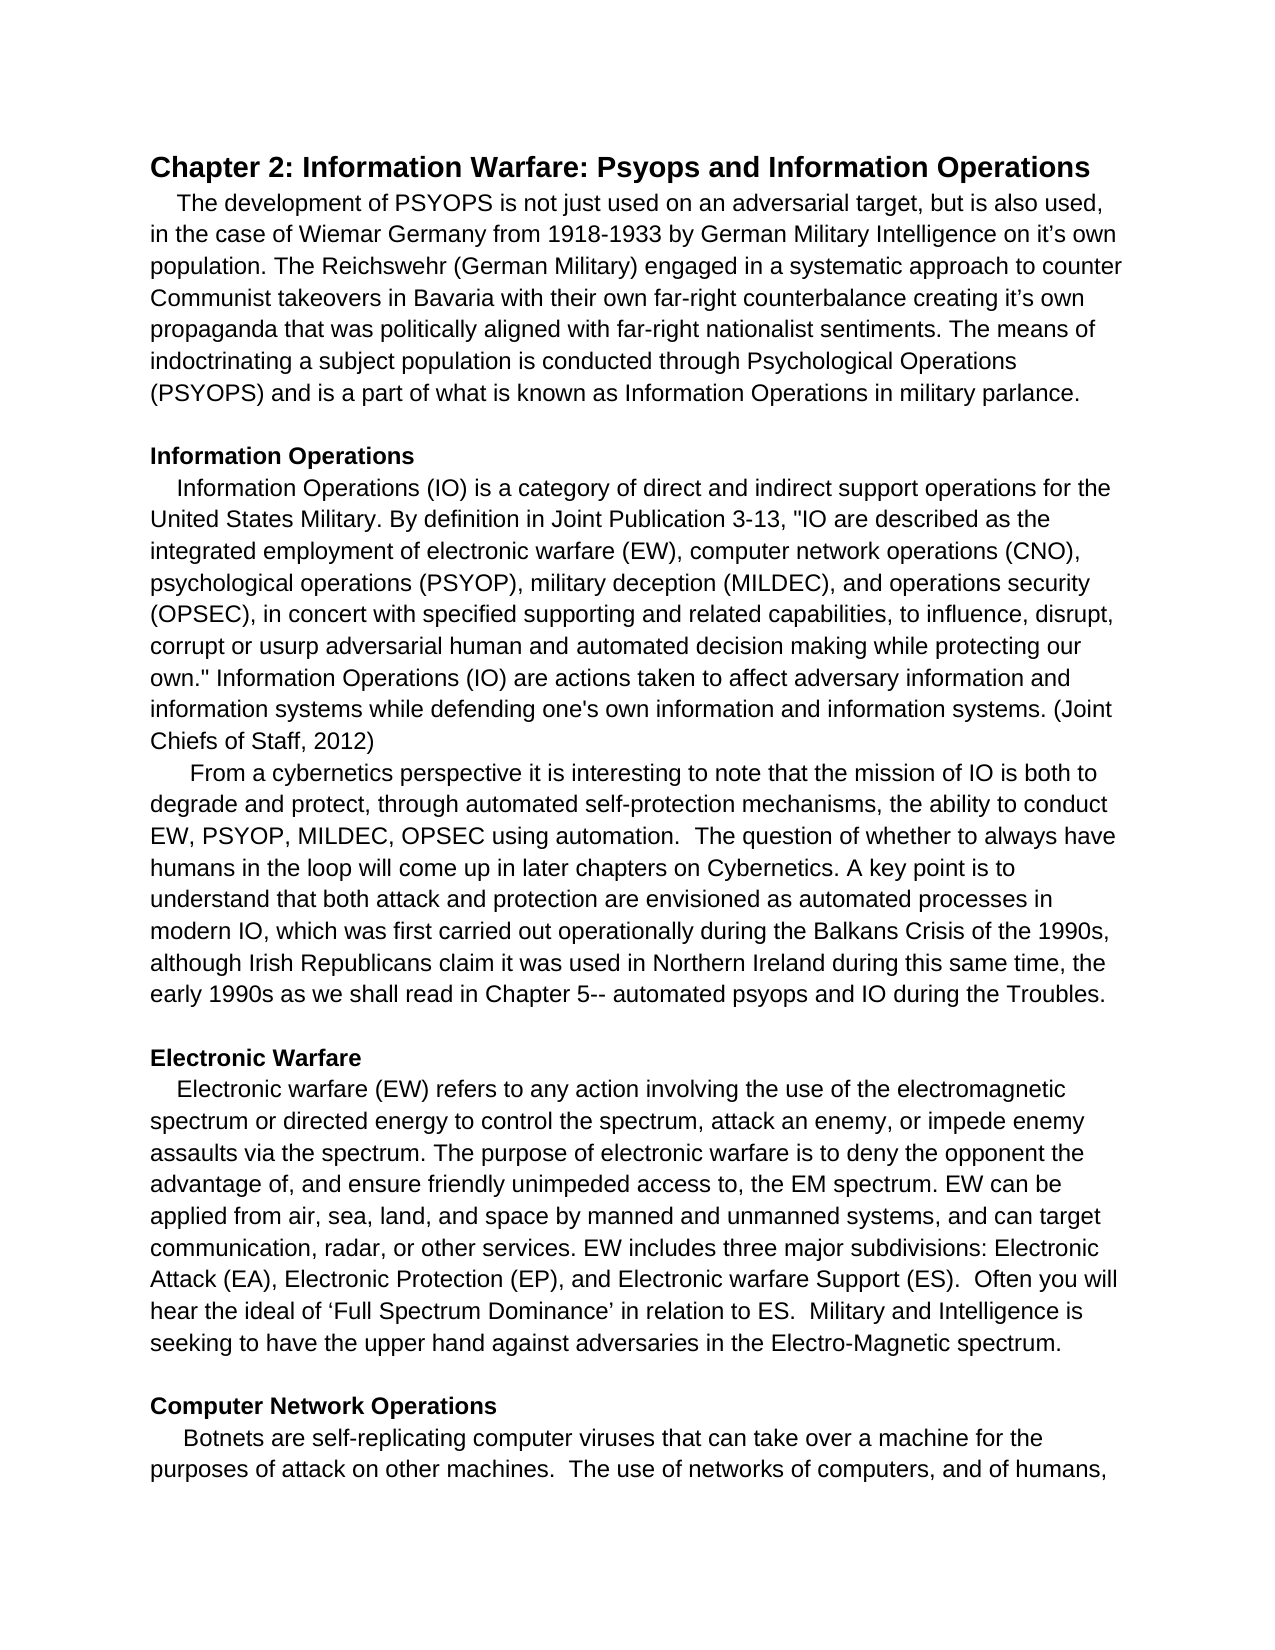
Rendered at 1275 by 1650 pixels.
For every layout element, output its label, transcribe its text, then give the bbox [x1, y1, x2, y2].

text Computer Network Operations [150, 1392, 1125, 1419]
text Electronic warfare (EW) refers to any action involving the use of the electromagnetic spectrum or directed energy to control the spectrum, attack an enemy, or impede enemy assaults via the spectrum. The purpose of electronic warfare is to deny the opponent the advantage of, and ensure friendly unimpeded access to, the EM spectrum. EW can be applied from air, sea, land, and space by manned and unmanned systems, and can target communication, radar, or other services. EW includes three major subdivisions: Electronic Attack (EA), Electronic Protection (EP), and Electronic warfare Support (ES). Often you will hear the ideal of ‘Full Spectrum Dominance’ in relation to ES. Military and Intelligence is seeking to have the upper hand against adversaries in the Electro-Magnetic spectrum. [150, 1075, 1125, 1356]
text The development of PSYOPS is not just used on an adversarial target, but is also used, in the case of Wiemar Germany from 1918-1933 by German Military Intelligence on it’s own population. The Reichswehr (German Military) engaged in a systematic approach to counter Communist takeovers in Bavaria with their own far-right counterbalance creating it’s own propaganda that was politically aligned with far-right nationalist sentiments. The means of indoctrinating a subject population is conducted through Psychological Operations (PSYOPS) and is a part of what is known as Information Operations in military parlance. [150, 188, 1125, 406]
text Chapter 2: Information Warfare: Psyops and Information Operations [150, 150, 1125, 183]
text Electronic Warfare [150, 1012, 1125, 1071]
text Information Operations (IO) is a category of direct and indirect support operations for the United States Military. By definition in Joint Publication 3-13, "IO are described as the integrated employment of electronic warfare (EW), computer network operations (CNO), psychological operations (PSYOP), military deception (MILDEC), and operations security (OPSEC), in concert with specified supporting and related capabilities, to influence, disrupt, corrupt or usurp adversarial human and automated decision making while protecting our own." Information Operations (IO) are actions taken to affect adversary information and information systems while defending one's own information and information systems. (Joint Chiefs of Staff, 2012) [150, 473, 1125, 754]
text Information Operations [150, 442, 1125, 469]
text From a cybernetics perspective it is interesting to note that the mission of IO is both to degrade and protect, through automated self-protection mechanisms, the ability to conduct EW, PSYOP, MILDEC, OPSEC using automation. The question of whether to always have humans in the loop will come up in later chapters on Cybernetics. A key point is to understand that both attack and protection are envisioned as automated processes in modern IO, which was first carried out operationally during the Balkans Crisis of the 1990s, although Irish Republicans claim it was used in Northern Ireland during this same time, the early 1990s as we shall read in Chapter 5-- automated psyops and IO during the Troubles. [150, 758, 1125, 1008]
text Botnets are self-replicating computer viruses that can take over a machine for the purposes of attack on other machines. The use of networks of computers, and of humans, [150, 1423, 1125, 1483]
